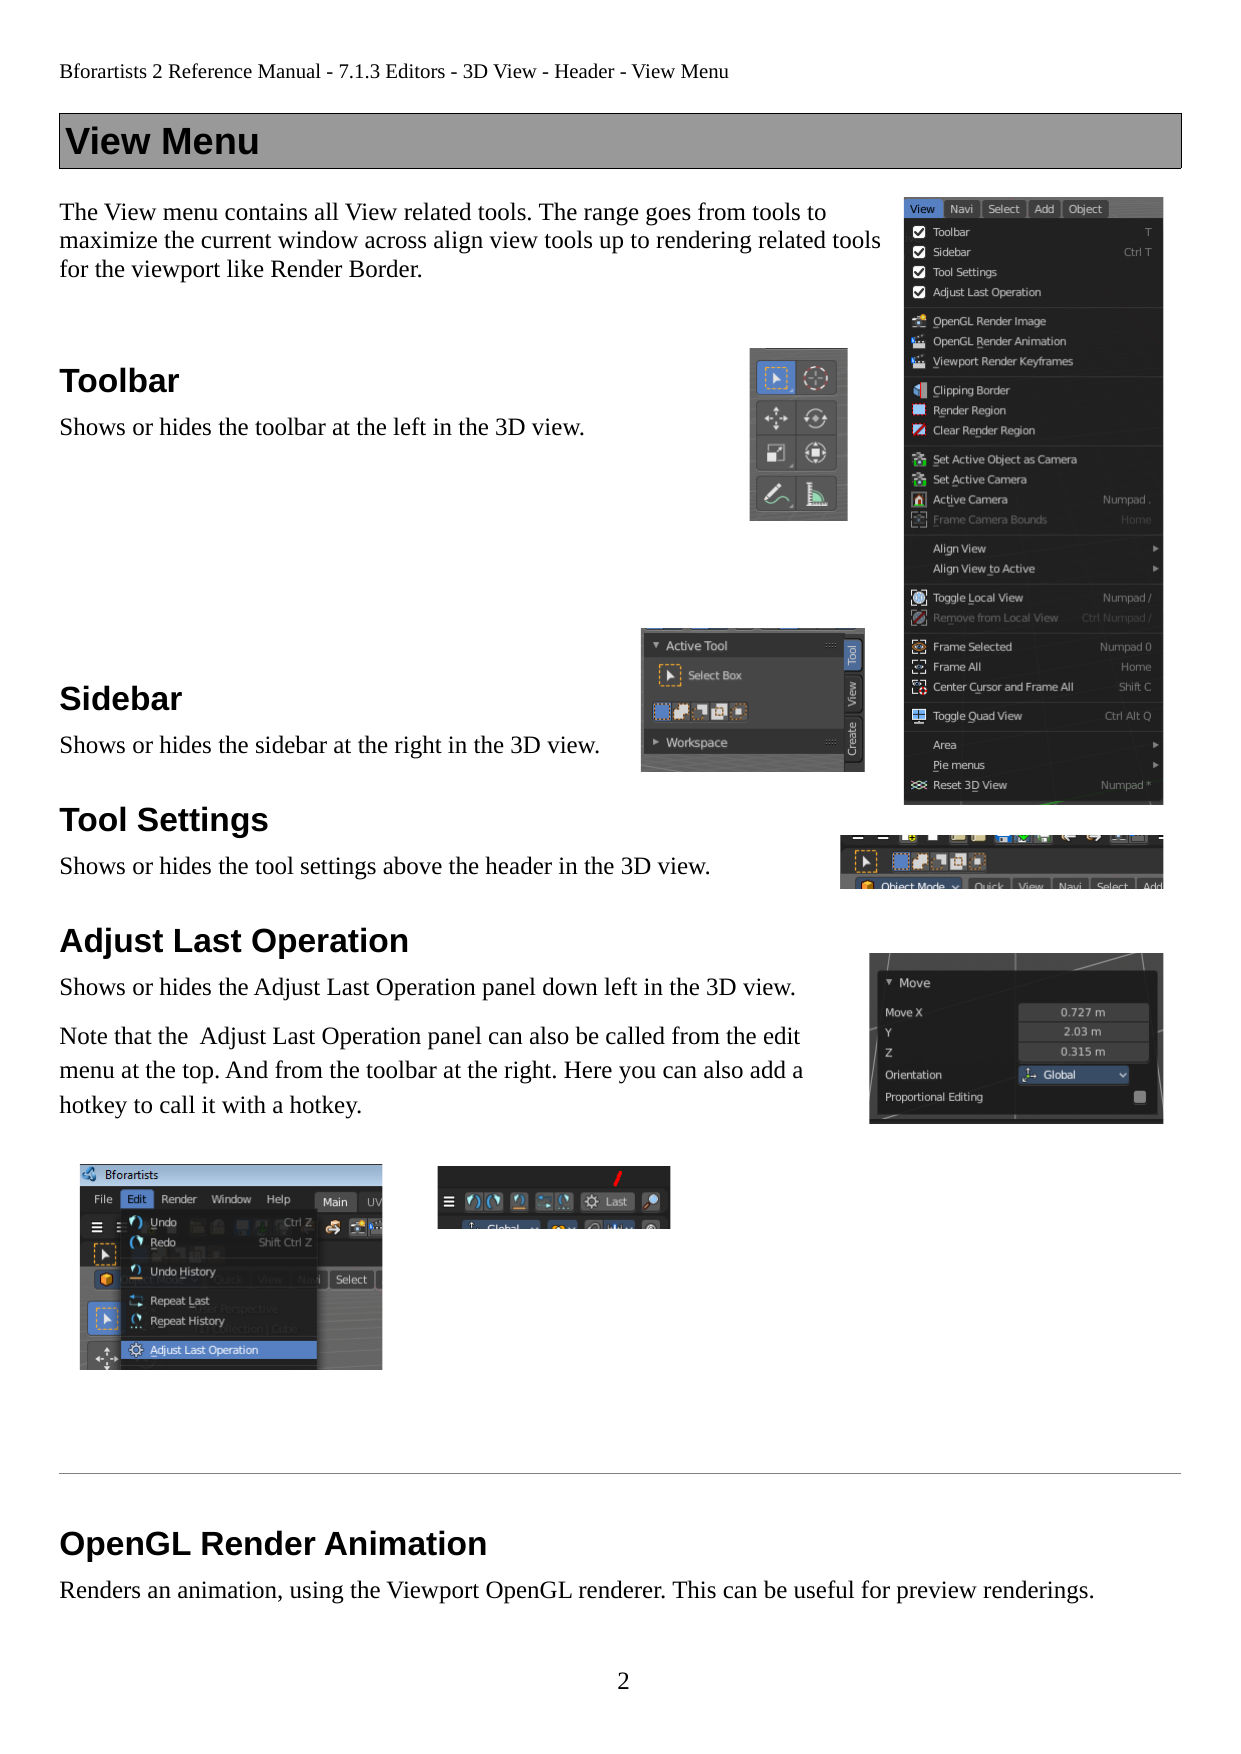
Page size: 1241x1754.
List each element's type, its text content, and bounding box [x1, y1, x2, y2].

picture [869, 953, 1164, 1124]
subtitle Toolbar [59, 361, 749, 400]
picture [437, 1166, 671, 1229]
subtitle OpenGL Render Animation [59, 1523, 1181, 1562]
subtitle Adjust Last Operation [59, 921, 1181, 959]
subtitle [865, 678, 903, 717]
subtitle [1164, 361, 1181, 400]
subtitle Tool Settings [59, 799, 1181, 838]
text Note that the Adjust Last Operation panel can also be called from the edit menu at the top. And from the toolbar at the right. Here you can also add a hotkey to call it with a hotkey. [59, 1021, 869, 1118]
subtitle Sidebar [59, 678, 640, 717]
text Shows or hides the toolbar at the left in the 3D view. [59, 412, 749, 441]
picture [840, 835, 1164, 889]
picture [903, 197, 1164, 805]
picture [640, 628, 865, 772]
text Shows or hides the Adjust Last Operation panel down left in the 3D view. [59, 972, 869, 1001]
picture [79, 1164, 383, 1370]
text Shows or hides the sidebar at the right in the 3D view. [59, 730, 640, 758]
subtitle [848, 361, 903, 400]
picture [749, 348, 848, 521]
text [848, 412, 903, 441]
subtitle [1164, 678, 1181, 717]
text Renders an animation, using the Viewport OpenGL renderer. This can be useful for preview renderings. [59, 1575, 1181, 1603]
text The View menu contains all View related tools. The range goes from tools to maximize the current window across align view tools up to rendering related tools for the viewport like Render Border. [59, 197, 903, 283]
text Shows or hides the tool settings above the header in the 3D view. [59, 851, 840, 879]
table_header View Menu [60, 114, 1181, 168]
